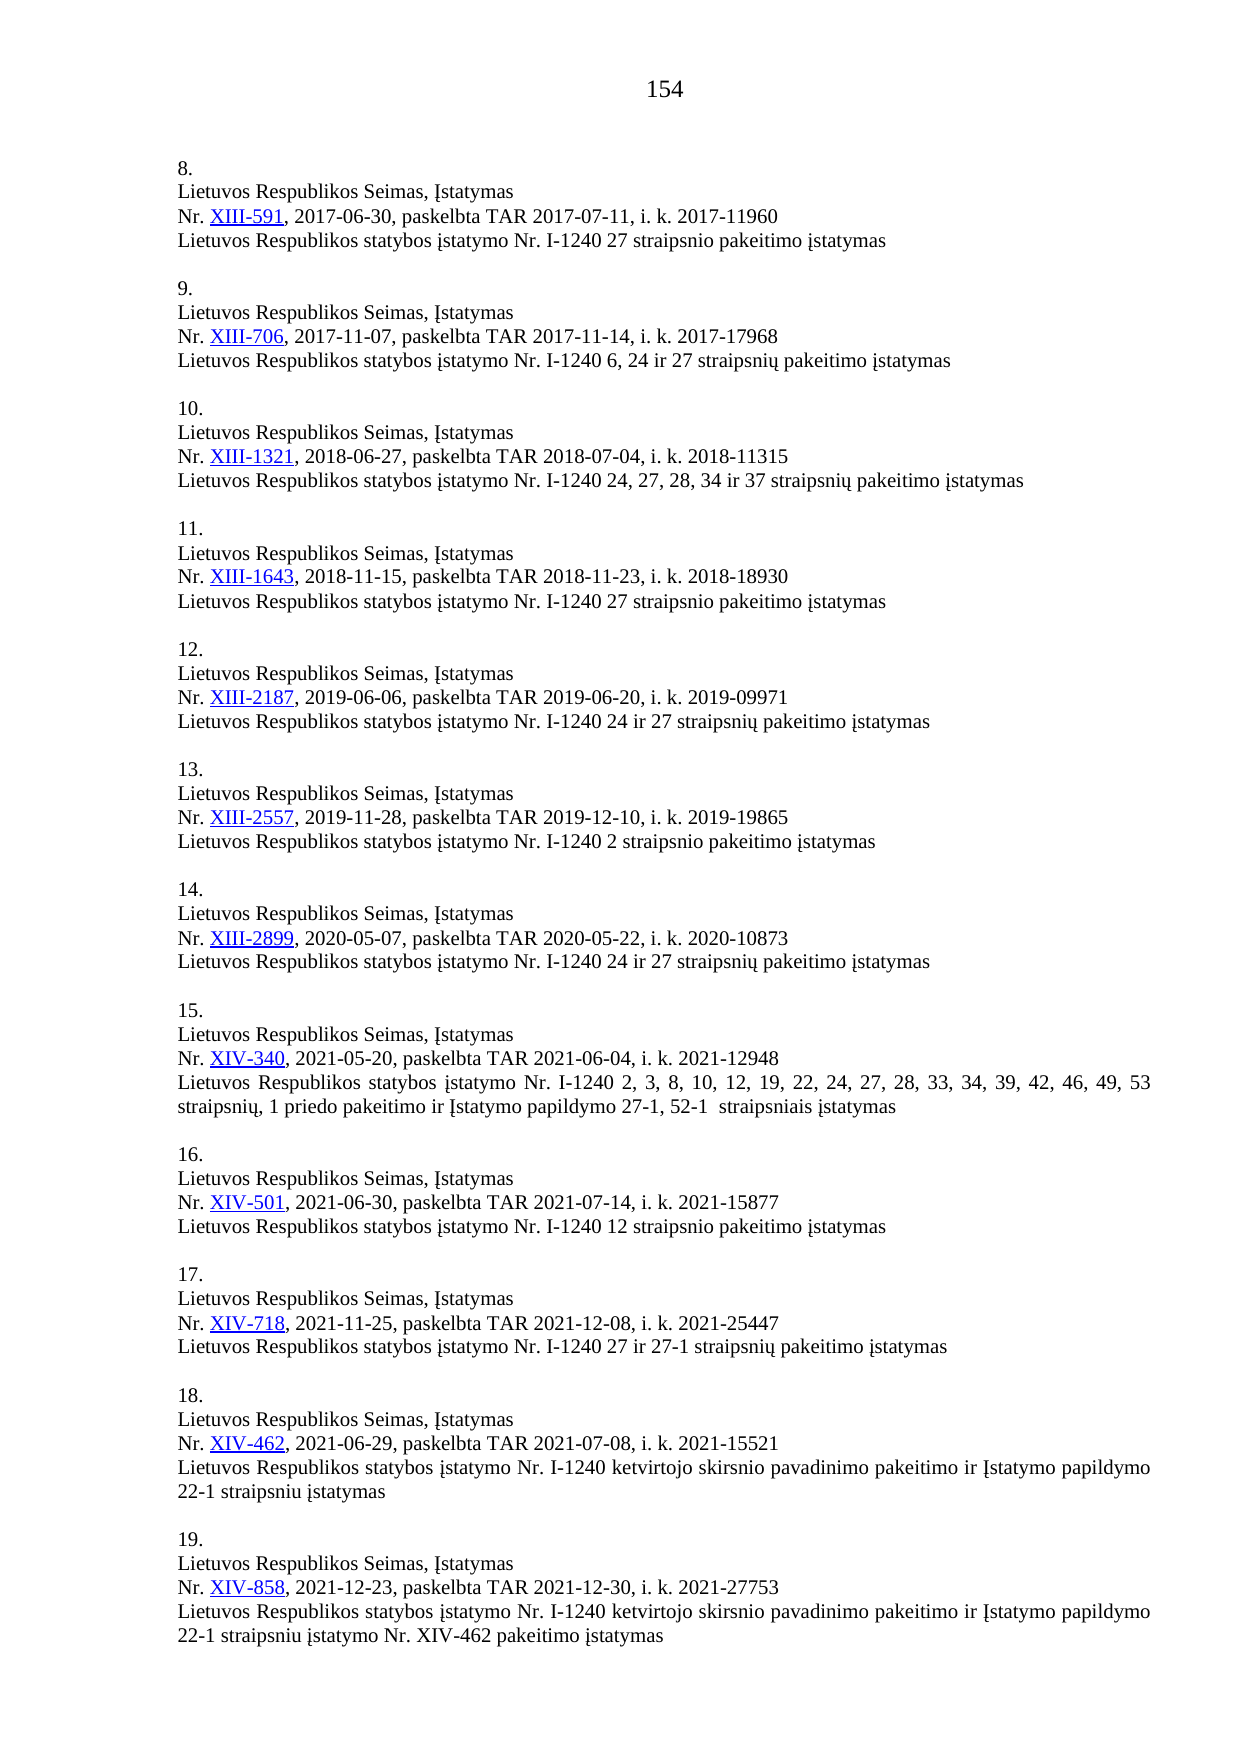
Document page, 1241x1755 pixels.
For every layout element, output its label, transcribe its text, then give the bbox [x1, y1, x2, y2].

text 15. [177, 998, 1152, 1022]
text Nr. XIII-1321, 2018-06-27, paskelbta TAR 2018-07-04, i. k. 2018-11315 [177, 444, 1152, 468]
text Nr. XIV-340, 2021-05-20, paskelbta TAR 2021-06-04, i. k. 2021-12948 [177, 1046, 1152, 1070]
text Nr. XIV-858, 2021-12-23, paskelbta TAR 2021-12-30, i. k. 2021-27753 [177, 1575, 1152, 1599]
text Lietuvos Respublikos Seimas, Įstatymas [177, 1407, 1152, 1431]
text Lietuvos Respublikos statybos įstatymo Nr. I-1240 27 straipsnio pakeitimo įstatymas [177, 588, 1152, 613]
text 8. [177, 155, 1152, 179]
text Lietuvos Respublikos Seimas, Įstatymas [177, 1551, 1152, 1575]
text Lietuvos Respublikos Seimas, Įstatymas [177, 179, 1152, 203]
text 12. [177, 637, 1152, 661]
text Nr. XIII-2187, 2019-06-06, paskelbta TAR 2019-06-20, i. k. 2019-09971 [177, 685, 1152, 709]
text Lietuvos Respublikos statybos įstatymo Nr. I-1240 2, 3, 8, 10, 12, 19, 22, 24, 27, 28, 33, 34, 39, 42, 46, 49, 53 straipsnių, 1 priedo pakeitimo ir Įstatymo papildymo 27-1, 52-1 straipsniais įstatymas [177, 1070, 1152, 1118]
text Lietuvos Respublikos statybos įstatymo Nr. I-1240 27 straipsnio pakeitimo įstatymas [177, 228, 1152, 252]
text 17. [177, 1262, 1152, 1286]
text Lietuvos Respublikos statybos įstatymo Nr. I-1240 12 straipsnio pakeitimo įstatymas [177, 1214, 1152, 1238]
text Lietuvos Respublikos statybos įstatymo Nr. I-1240 24 ir 27 straipsnių pakeitimo įstatymas [177, 709, 1152, 733]
text Lietuvos Respublikos statybos įstatymo Nr. I-1240 2 straipsnio pakeitimo įstatymas [177, 829, 1152, 853]
text Lietuvos Respublikos Seimas, Įstatymas [177, 300, 1152, 324]
text Lietuvos Respublikos Seimas, Įstatymas [177, 1166, 1152, 1190]
text Nr. XIV-462, 2021-06-29, paskelbta TAR 2021-07-08, i. k. 2021-15521 [177, 1431, 1152, 1455]
text Lietuvos Respublikos Seimas, Įstatymas [177, 1022, 1152, 1046]
text Lietuvos Respublikos statybos įstatymo Nr. I-1240 24 ir 27 straipsnių pakeitimo įstatymas [177, 949, 1152, 973]
text Lietuvos Respublikos Seimas, Įstatymas [177, 661, 1152, 685]
text 18. [177, 1383, 1152, 1407]
text Lietuvos Respublikos Seimas, Įstatymas [177, 420, 1152, 444]
text Lietuvos Respublikos Seimas, Įstatymas [177, 781, 1152, 805]
text Lietuvos Respublikos Seimas, Įstatymas [177, 540, 1152, 564]
text Nr. XIII-2557, 2019-11-28, paskelbta TAR 2019-12-10, i. k. 2019-19865 [177, 805, 1152, 829]
text Nr. XIV-718, 2021-11-25, paskelbta TAR 2021-12-08, i. k. 2021-25447 [177, 1310, 1152, 1334]
text 10. [177, 396, 1152, 420]
text Lietuvos Respublikos Seimas, Įstatymas [177, 901, 1152, 925]
text Nr. XIV-501, 2021-06-30, paskelbta TAR 2021-07-14, i. k. 2021-15877 [177, 1190, 1152, 1214]
text 14. [177, 877, 1152, 901]
text Lietuvos Respublikos statybos įstatymo Nr. I-1240 6, 24 ir 27 straipsnių pakeitimo įstatymas [177, 348, 1152, 372]
text Nr. XIII-706, 2017-11-07, paskelbta TAR 2017-11-14, i. k. 2017-17968 [177, 324, 1152, 348]
text Lietuvos Respublikos statybos įstatymo Nr. I-1240 ketvirtojo skirsnio pavadinimo pakeitimo ir Įstatymo papildymo 22-1 straipsniu įstatymo Nr. XIV-462 pakeitimo įstatymas [177, 1599, 1152, 1647]
text Lietuvos Respublikos Seimas, Įstatymas [177, 1286, 1152, 1310]
text 13. [177, 757, 1152, 781]
text Lietuvos Respublikos statybos įstatymo Nr. I-1240 27 ir 27-1 straipsnių pakeitimo įstatymas [177, 1334, 1152, 1358]
text Nr. XIII-2899, 2020-05-07, paskelbta TAR 2020-05-22, i. k. 2020-10873 [177, 925, 1152, 949]
text 11. [177, 516, 1152, 540]
text Lietuvos Respublikos statybos įstatymo Nr. I-1240 ketvirtojo skirsnio pavadinimo pakeitimo ir Įstatymo papildymo 22-1 straipsniu įstatymas [177, 1455, 1152, 1503]
text Nr. XIII-591, 2017-06-30, paskelbta TAR 2017-07-11, i. k. 2017-11960 [177, 203, 1152, 228]
text Nr. XIII-1643, 2018-11-15, paskelbta TAR 2018-11-23, i. k. 2018-18930 [177, 564, 1152, 588]
text 16. [177, 1142, 1152, 1166]
text 9. [177, 276, 1152, 300]
text Lietuvos Respublikos statybos įstatymo Nr. I-1240 24, 27, 28, 34 ir 37 straipsnių pakeitimo įstatymas [177, 468, 1152, 492]
text 19. [177, 1527, 1152, 1551]
